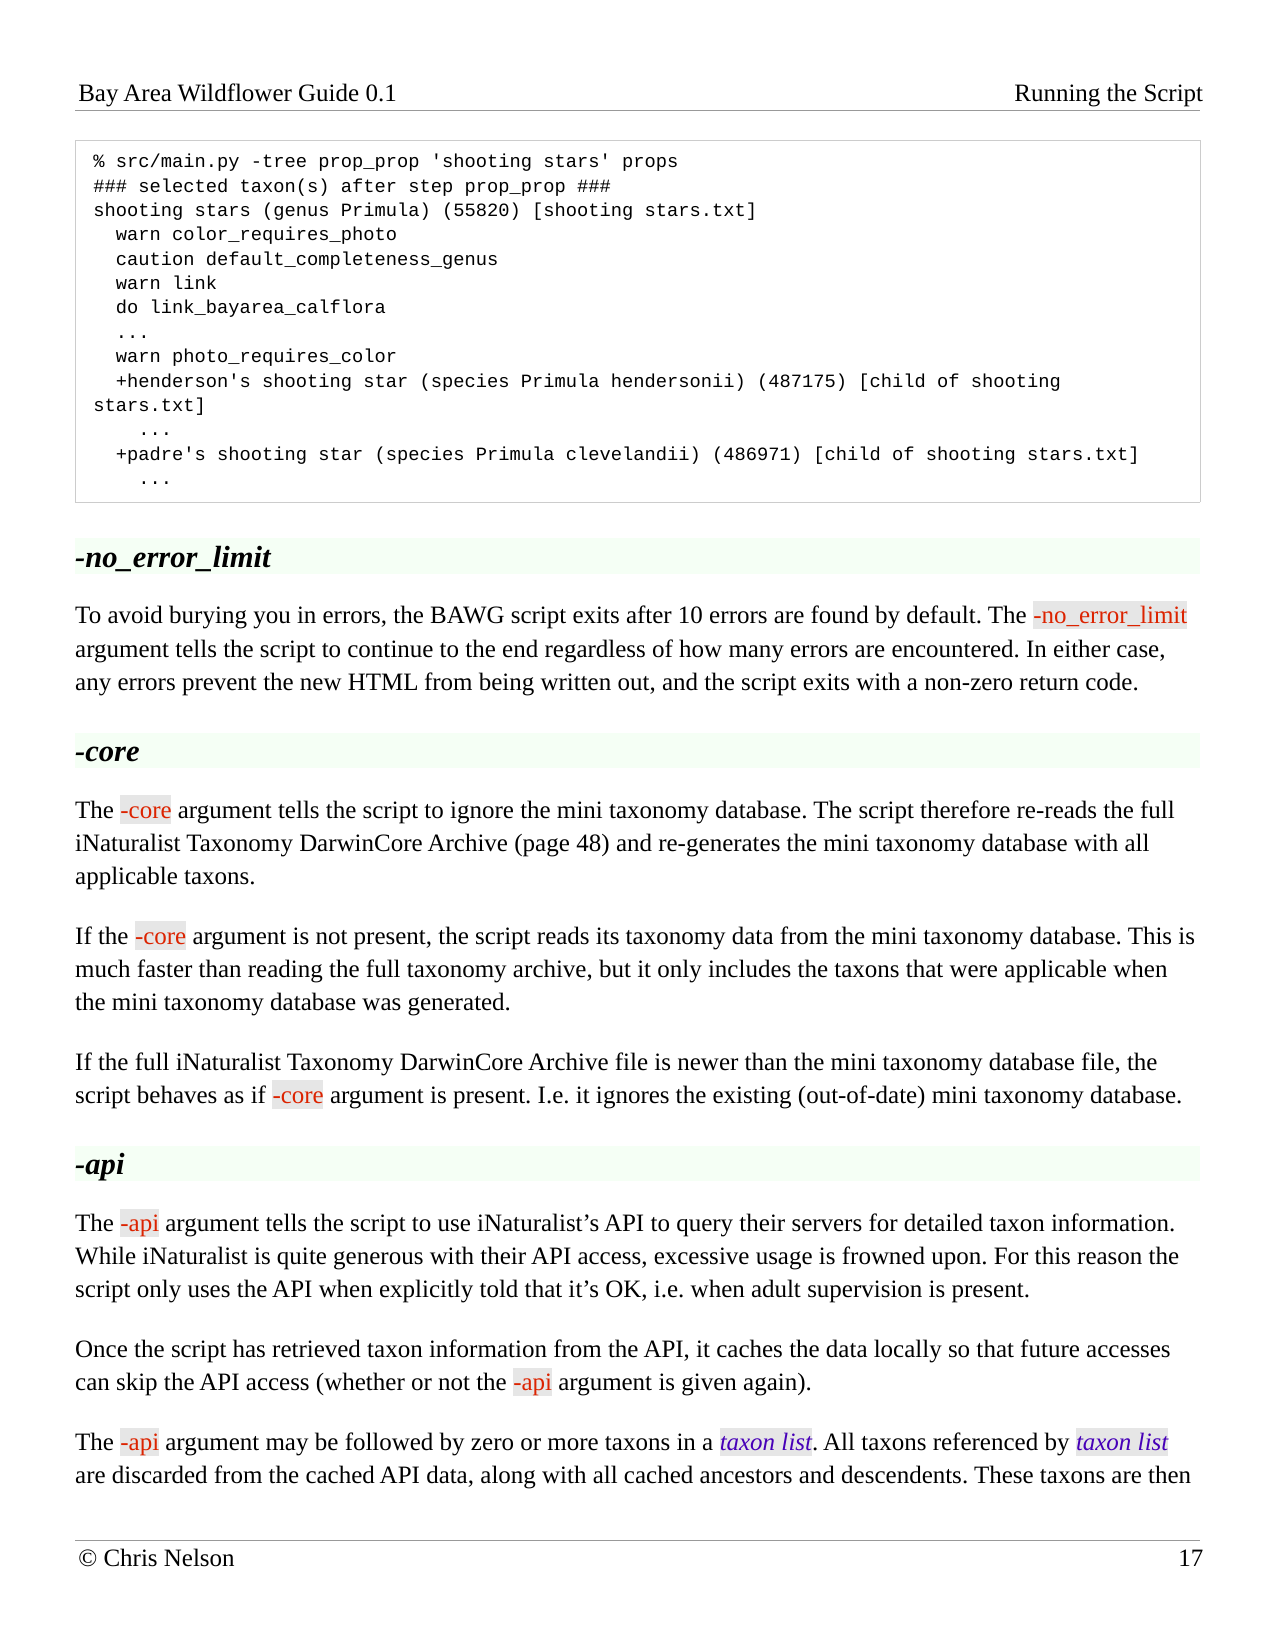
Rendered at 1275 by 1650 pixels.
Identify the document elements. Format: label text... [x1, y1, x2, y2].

subtitle -api [75, 1146, 1200, 1181]
text ### selected taxon(s) after step prop_prop ### [76, 164, 1200, 189]
text If the -core argument is not present, the script reads its taxonomy data from the mini taxonomy database. This is much faster than reading the full taxonomy archive, but it only includes the taxons that were applicable when the mini taxonomy database was generated. [75, 921, 1200, 1016]
text ... [76, 311, 1200, 335]
subtitle -core [75, 733, 1200, 768]
text ... [76, 408, 1200, 432]
text To avoid burying you in errors, the BAWG script exits after 10 errors are found by default. The ‑no_error_limit argument tells the script to continue to the end regardless of how many errors are encountered. In either case, any errors prevent the new HTML from being written out, and the script exits with a non-zero return code. [75, 601, 1200, 695]
text +henderson's shooting star (species Primula hendersonii) (487175) [child of shooting stars.txt] [76, 359, 1200, 408]
text warn link [76, 262, 1200, 286]
text Once the script has retrieved taxon information from the API, it caches the data locally so that future accesses can skip the API access (whether or not the -api argument is given again). [75, 1334, 1200, 1396]
text ... [76, 457, 1200, 502]
text % src/main.py -tree prop_prop 'shooting stars' props [76, 141, 1200, 164]
text caution default_completeness_genus [76, 237, 1200, 262]
subtitle -no_error_limit [75, 538, 1200, 574]
text The -api argument may be followed by zero or more taxons in a taxon list. All taxons referenced by taxon list are discarded from the cached API data, along with all cached ancestors and descendents. These taxons are then [75, 1427, 1200, 1489]
text do link_bayarea_calflora [76, 286, 1200, 311]
text The -core argument tells the script to ignore the mini taxonomy database. The script therefore re-reads the full iNaturalist Taxonomy DarwinCore Archive (page 48) and re-generates the mini taxonomy database with all applicable taxons. [75, 795, 1200, 890]
text warn color_requires_photo [76, 213, 1200, 237]
text If the full iNaturalist Taxonomy DarwinCore Archive file is newer than the mini taxonomy database file, the script behaves as if -core argument is present. I.e. it ignores the existing (out-of-date) mini taxonomy database. [75, 1047, 1200, 1109]
text shooting stars (genus Primula) (55820) [shooting stars.txt] [76, 189, 1200, 213]
text +padre's shooting star (species Primula clevelandii) (486971) [child of shooting stars.txt] [76, 432, 1200, 457]
text warn photo_requires_color [76, 335, 1200, 359]
text The -api argument tells the script to use iNaturalist’s API to query their servers for detailed taxon information. While iNaturalist is quite generous with their API access, excessive usage is frowned upon. For this reason the script only uses the API when explicitly told that it’s OK, i.e. when adult supervision is present. [75, 1208, 1200, 1303]
